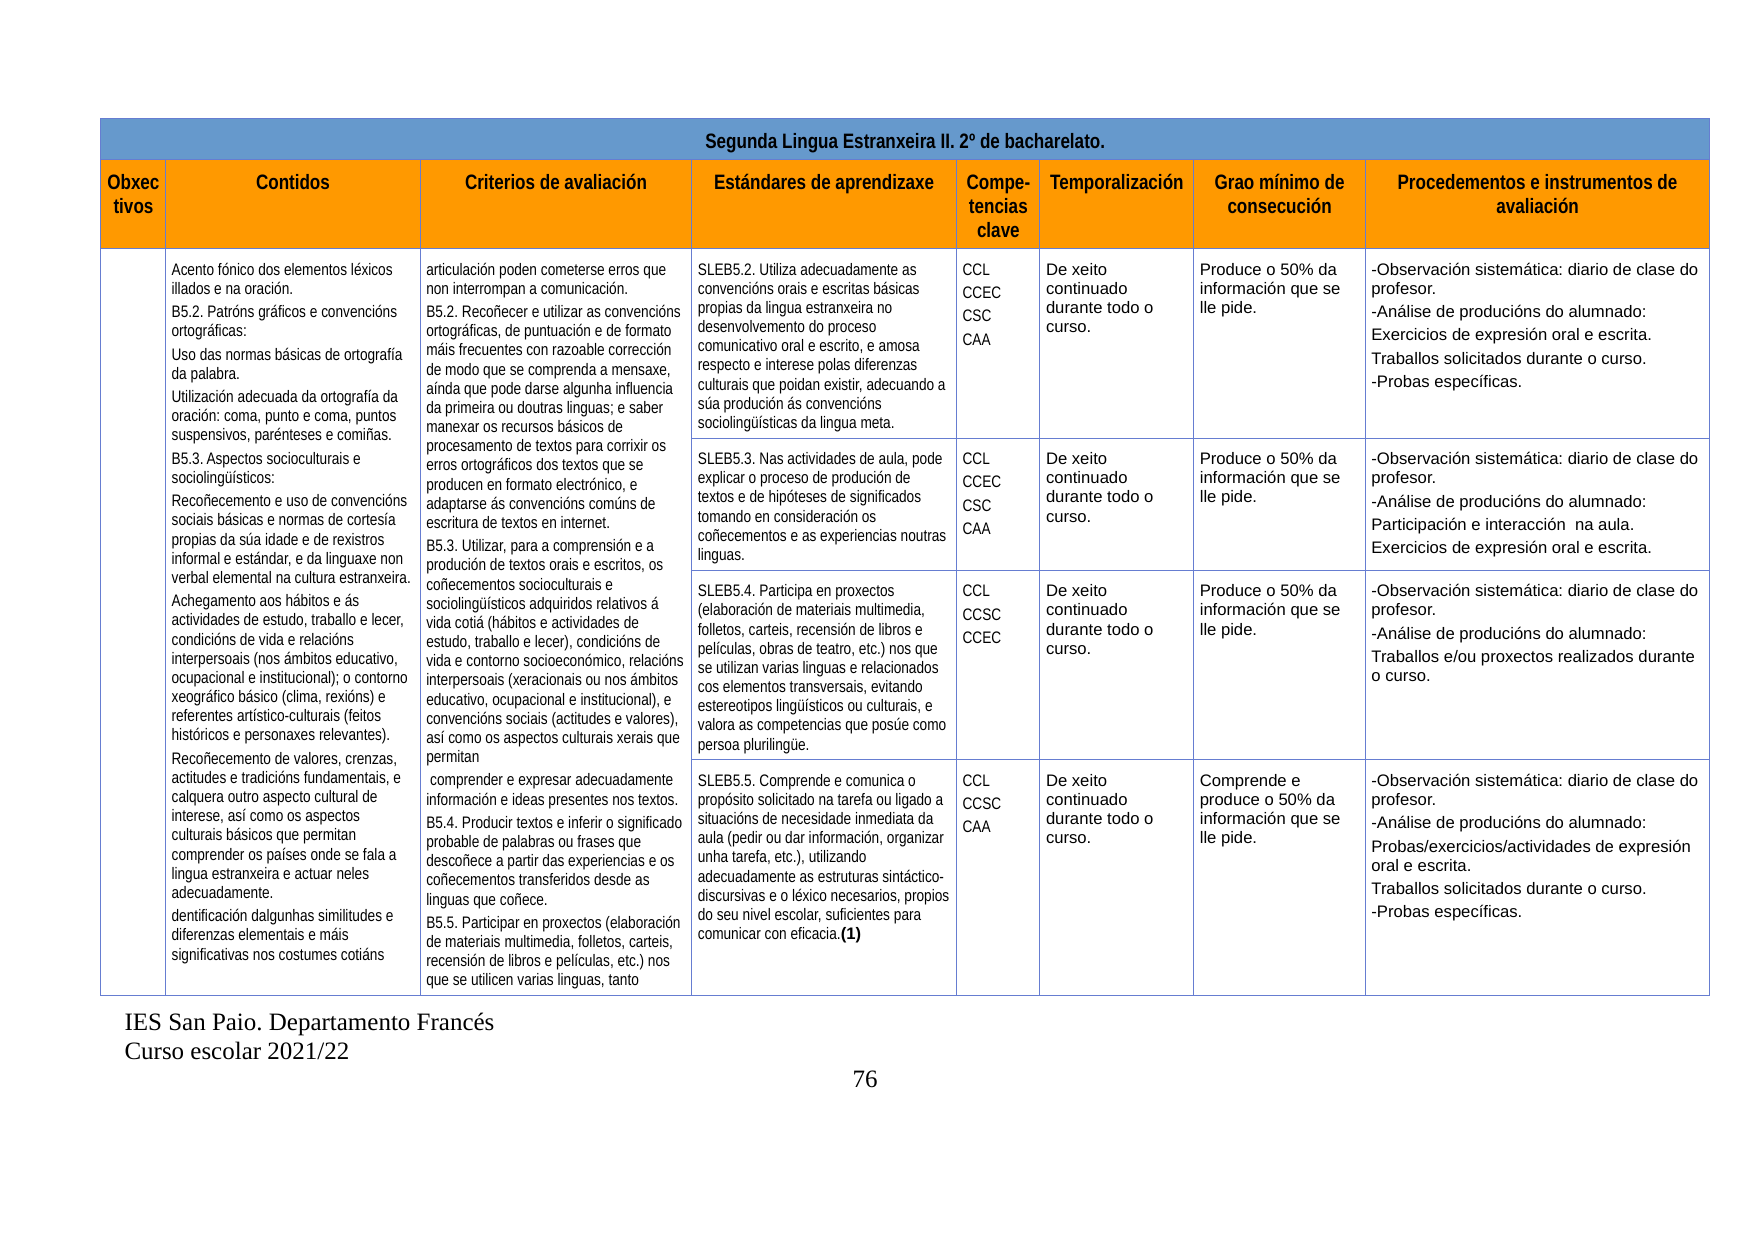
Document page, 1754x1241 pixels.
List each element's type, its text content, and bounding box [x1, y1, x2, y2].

table_cell CCL CCSC CAA [957, 760, 1039, 995]
table_cell SLEB5.3. Nas actividades de aula, pode explicar o proceso de produción de textos e de hipóteses de significados tomando en consideración os coñecementos e as experiencias noutras linguas. [692, 439, 956, 570]
table_cell articulación poden cometerse erros que non interrompan a comunicación. B5.2. Recoñecer e utilizar as convencións ortográficas, de puntuación e de formato máis frecuentes con razoable corrección de modo que se comprenda a mensaxe, aínda que pode darse algunha influencia da primeira ou doutras linguas; e saber manexar os recursos básicos de procesamento de textos para corrixir os erros ortográficos dos textos que se producen en formato electrónico, e adaptarse ás convencións comúns de escritura de textos en internet. B5.3. Utilizar, para a comprensión e a produción de textos orais e escritos, os coñecementos socioculturais e sociolingüísticos adquiridos relativos á vida cotiá (hábitos e actividades de estudo, traballo e lecer), condicións de vida e contorno socioeconómico, relacións interpersoais (xeracionais ou nos ámbitos educativo, ocupacional e institucional), e convencións sociais (actitudes e valores), así como os aspectos culturais xerais que permitan comprender e expresar adecuadamente información e ideas presentes nos textos. B5.4. Producir textos e inferir o significado probable de palabras ou frases que descoñece a partir das experiencias e os coñecementos transferidos desde as linguas que coñece. B5.5. Participar en proxectos (elaboración de materiais multimedia, folletos, carteis, recensión de libros e películas, etc.) nos que se utilicen varias linguas, tanto [421, 249, 691, 995]
table_cell [101, 249, 165, 995]
table_cell SLEB5.5. Comprende e comunica o propósito solicitado na tarefa ou ligado a situacións de necesidade inmediata da aula (pedir ou dar información, organizar unha tarefa, etc.), utilizando adecuadamente as estruturas sintáctico-discursivas e o léxico necesarios, propios do seu nivel escolar, suficientes para comunicar con eficacia.(1) [692, 760, 956, 995]
table_cell -Observación sistemática: diario de clase do profesor. -Análise de producións do alumnado: Traballos e/ou proxectos realizados durante o curso. [1366, 571, 1709, 759]
table_cell Produce o 50% da información que se lle pide. [1194, 249, 1365, 438]
table_cell De xeito continuado durante todo o curso. [1040, 439, 1193, 570]
table_cell De xeito continuado durante todo o curso. [1040, 249, 1193, 438]
table_cell CCL CCEC CSC CAA [957, 249, 1039, 438]
table_cell Comprende e produce o 50% da información que se lle pide. [1194, 760, 1365, 995]
table_cell Criterios de avaliación [421, 160, 691, 248]
table_cell -Observación sistemática: diario de clase do profesor. -Análise de producións do alumnado: Probas/exercicios/actividades de expresión oral e escrita. Traballos solicitados durante o curso. -Probas específicas. [1366, 760, 1709, 995]
table_cell Acento fónico dos elementos léxicos illados e na oración. B5.2. Patróns gráficos e convencións ortográficas: Uso das normas básicas de ortografía da palabra. Utilización adecuada da ortografía da oración: coma, punto e coma, puntos suspensivos, parénteses e comiñas. B5.3. Aspectos socioculturais e sociolingüísticos: Recoñecemento e uso de convencións sociais básicas e normas de cortesía propias da súa idade e de rexistros informal e estándar, e da linguaxe non verbal elemental na cultura estranxeira. Achegamento aos hábitos e ás actividades de estudo, traballo e lecer, condicións de vida e relacións interpersoais (nos ámbitos educativo, ocupacional e institucional); o contorno xeográfico básico (clima, rexións) e referentes artístico-culturais (feitos históricos e personaxes relevantes). Recoñecemento de valores, crenzas, actitudes e tradicións fundamentais, e calquera outro aspecto cultural de interese, así como os aspectos culturais básicos que permitan comprender os países onde se fala a lingua estranxeira e actuar neles adecuadamente. dentificación dalgunhas similitudes e diferenzas elementais e máis significativas nos costumes cotiáns [166, 249, 420, 995]
table_cell Procedementos e instrumentos de avaliación [1366, 160, 1709, 248]
table_cell De xeito continuado durante todo o curso. [1040, 760, 1193, 995]
table_cell SLEB5.4. Participa en proxectos (elaboración de materiais multimedia, folletos, carteis, recensión de libros e películas, obras de teatro, etc.) nos que se utilizan varias linguas e relacionados cos elementos transversais, evitando estereotipos lingüísticos ou culturais, e valora as competencias que posúe como persoa plurilingüe. [692, 571, 956, 759]
table_cell Temporalización [1040, 160, 1193, 248]
table_cell Contidos [166, 160, 420, 248]
table_cell De xeito continuado durante todo o curso. [1040, 571, 1193, 759]
table_cell Produce o 50% da información que se lle pide. [1194, 439, 1365, 570]
table_cell Produce o 50% da información que se lle pide. [1194, 571, 1365, 759]
table_cell -Observación sistemática: diario de clase do profesor. -Análise de producións do alumnado: Participación e interacción na aula. Exercicios de expresión oral e escrita. [1366, 439, 1709, 570]
table_cell CCL CCSC CCEC [957, 571, 1039, 759]
table_cell Grao mínimo de consecución [1194, 160, 1365, 248]
table_cell Obxectivos [101, 160, 165, 248]
table_cell CCL CCEC CSC CAA [957, 439, 1039, 570]
table_header Segunda Lingua Estranxeira II. 2º de bacharelato. [101, 119, 1709, 159]
table_cell Compe-tencias clave [957, 160, 1039, 248]
table_cell SLEB5.2. Utiliza adecuadamente as convencións orais e escritas básicas propias da lingua estranxeira no desenvolvemento do proceso comunicativo oral e escrito, e amosa respecto e interese polas diferenzas culturais que poidan existir, adecuando a súa produción ás convencións sociolingüísticas da lingua meta. [692, 249, 956, 438]
table_cell Estándares de aprendizaxe [692, 160, 956, 248]
table_cell -Observación sistemática: diario de clase do profesor. -Análise de producións do alumnado: Exercicios de expresión oral e escrita. Traballos solicitados durante o curso. -Probas específicas. [1366, 249, 1709, 438]
